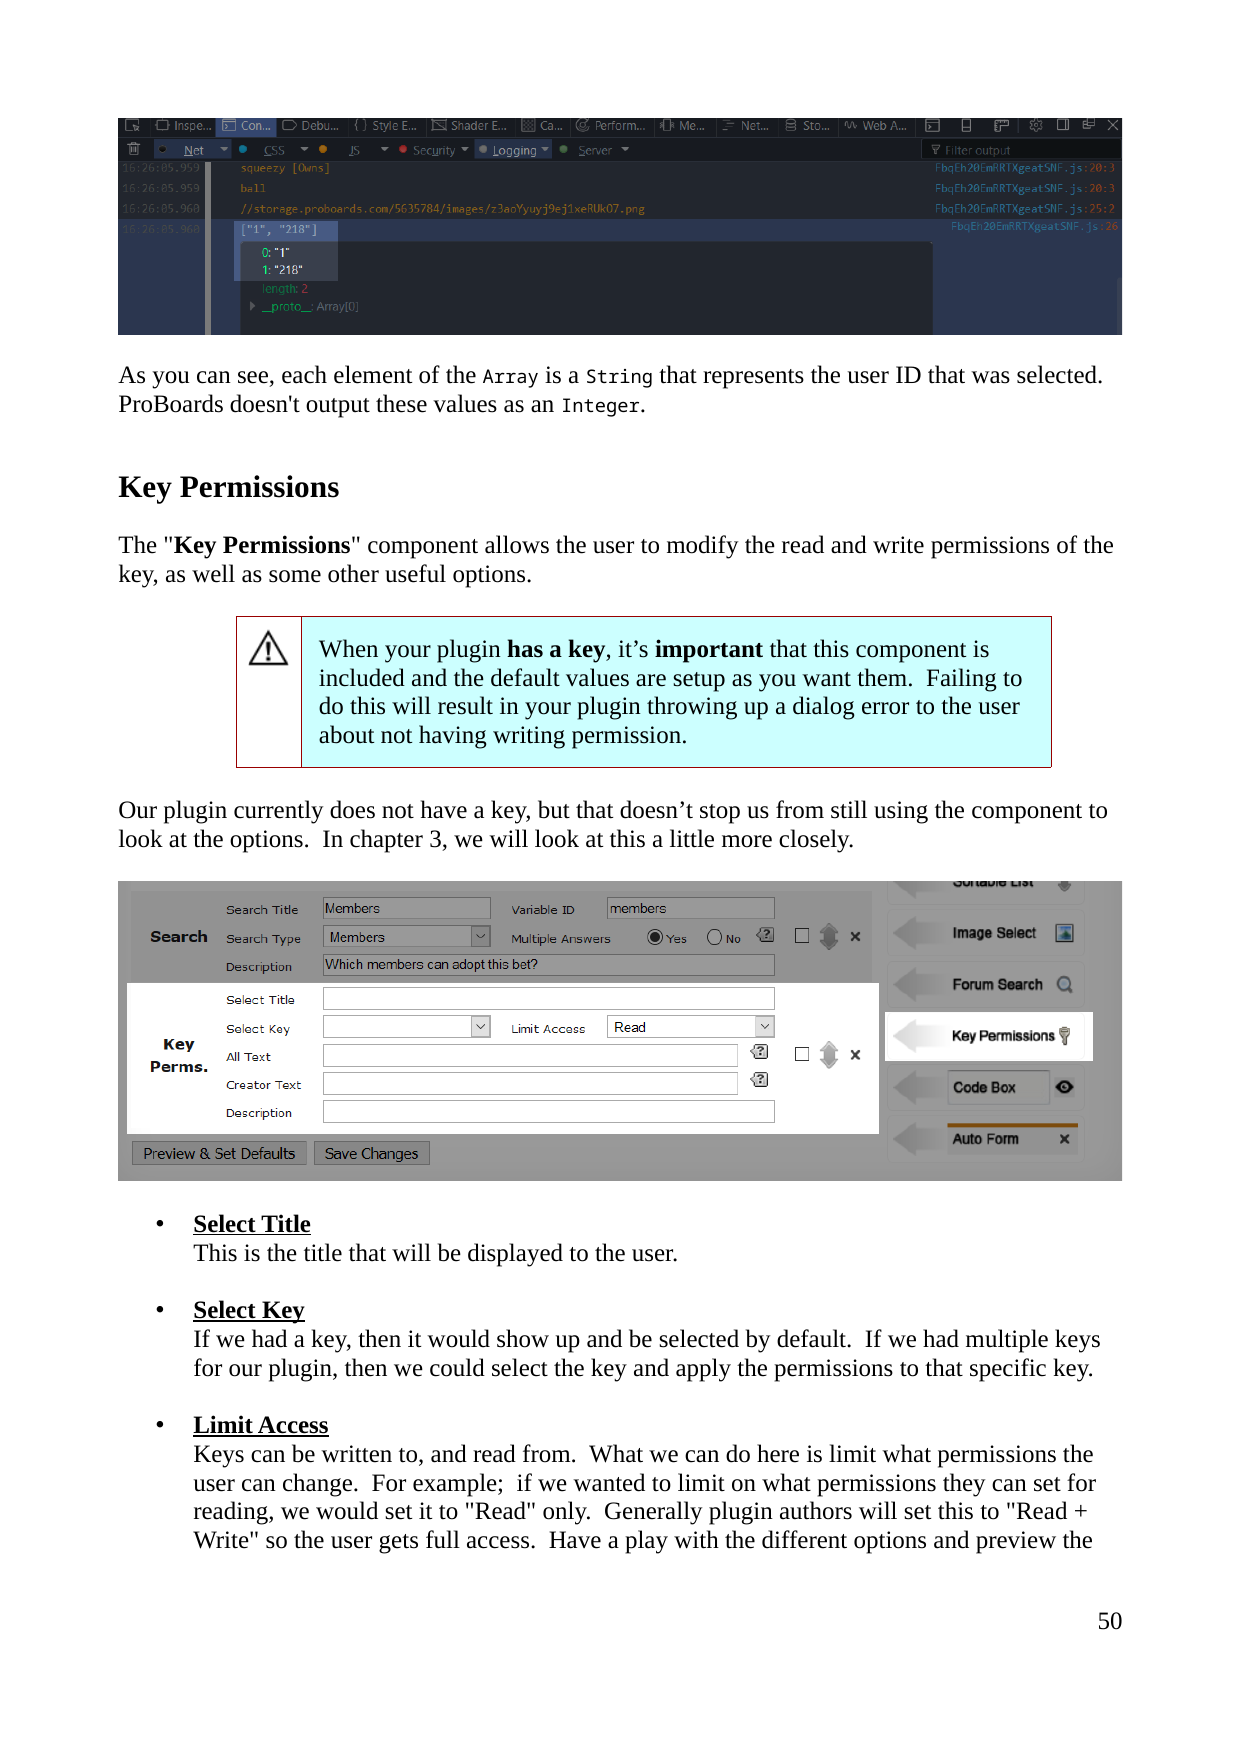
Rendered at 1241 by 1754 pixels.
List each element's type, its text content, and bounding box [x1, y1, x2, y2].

table_header [237, 617, 301, 767]
text The "Key Permissions" component allows the user to modify the read and write permissions of the key, as well as some other useful options. [118, 530, 1122, 587]
text As you can see, each element of the Array is a String that represents the user ID that was selected. ProBoards doesn't output these values as an Integer. [118, 360, 1122, 417]
list Select Key If we had a key, then it would show up and be selected by default. If we had multiple keys for our plugin, then we could select the key and apply the permissions to that specific key. [156, 1295, 1122, 1410]
table_header When your plugin has a key, it’s important that this component is included and the default values are setup as you want them. Failing to do this will result in your plugin throwing up a dialog error to the user about not having writing permission. [302, 617, 1051, 767]
picture [248, 628, 289, 668]
list Select Title This is the title that will be displayed to the user. [156, 1209, 1122, 1295]
list Limit Access Keys can be written to, and read from. What we can do here is limit what permissions the user can change. For example; if we wanted to limit on what permissions they can set for reading, we would set it to "Read" only. Generally plugin authors will set this to "Read + Write" so the user gets full access. Have a play with the different options and preview the [156, 1410, 1122, 1554]
text Our plugin currently does not have a key, but that doesn’t stop us from still using the component to look at the options. In chapter 3, we will look at this a little more closely. [118, 796, 1122, 853]
text Key Permissions [118, 468, 1122, 504]
picture [118, 881, 1123, 1181]
picture [118, 118, 1123, 335]
